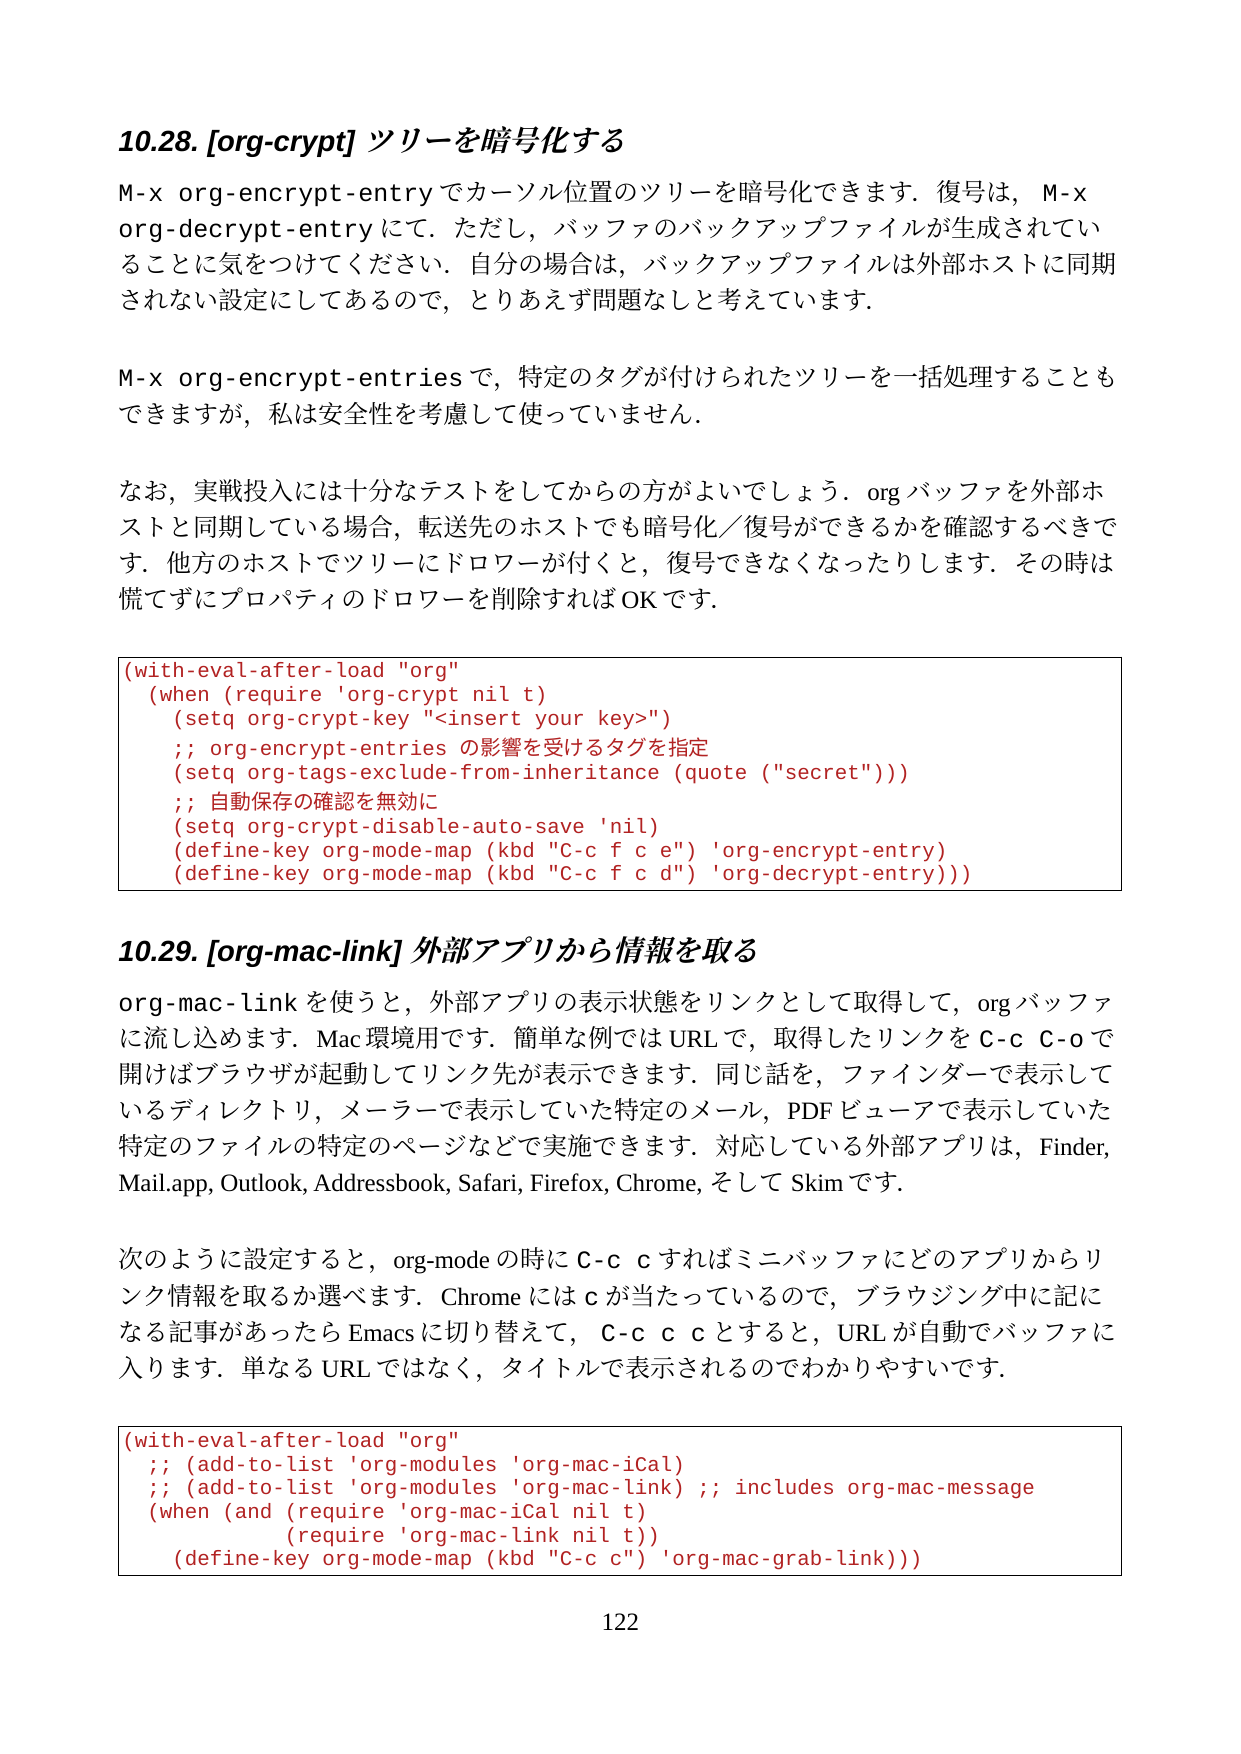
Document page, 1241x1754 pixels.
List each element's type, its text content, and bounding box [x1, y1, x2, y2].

text M-x org-encrypt-entries で，特定のタグが付けられたツリーを一括処理することもできますが，私は安全性を考慮して使っていません． [118, 358, 1122, 459]
text (setq org-tags-exclude-from-inheritance (quote ("secret"))) [119, 758, 1121, 782]
text ;; 自動保存の確認を無効に [119, 782, 1121, 812]
text ;; (add-to-list 'org-modules 'org-mac-iCal) [119, 1450, 1121, 1473]
text (require 'org-mac-link nil t)) [119, 1521, 1121, 1544]
text なお，実戦投入には十分なテストをしてからの方がよいでしょう．org バッファを外部ホストと同期している場合，転送先のホストでも暗号化／復号ができるかを確認するべきです．他方のホストでツリーにドロワーが付くと，復号できなくなったりします．その時は慌てずにプロパティのドロワーを削除すればOKです． [118, 472, 1122, 644]
subtitle [org-crypt] ツリーを暗号化する [118, 118, 1122, 160]
text (when (require 'org-crypt nil t) [119, 680, 1121, 704]
text (define-key org-mode-map (kbd "C-c c") 'org-mac-grab-link))) [119, 1544, 1121, 1575]
text org-mac-link を使うと，外部アプリの表示状態をリンクとして取得して，orgバッファに流し込めます．Mac環境用です．簡単な例ではURLで，取得したリンクを C-c C-o で開けばブラウザが起動してリンク先が表示できます．同じ話を，ファインダーで表示しているディレクトリ，メーラーで表示していた特定のメール，PDFビューアで表示していた特定のファイルの特定のページなどで実施できます．対応している外部アプリは，Finder, Mail.app, Outlook, Addressbook, Safari, Firefox, Chrome, そして Skimです． [118, 983, 1122, 1228]
text (with-eval-after-load "org" [119, 1427, 1121, 1450]
text (with-eval-after-load "org" [119, 658, 1121, 680]
text (setq org-crypt-disable-auto-save 'nil) [119, 812, 1121, 836]
text (setq org-crypt-key "<insert your key>") [119, 704, 1121, 727]
text (when (and (require 'org-mac-iCal nil t) [119, 1497, 1121, 1521]
subtitle [org-mac-link] 外部アプリから情報を取る [118, 928, 1122, 970]
text 次のように設定すると，org-modeの時に C-c c すればミニバッファにどのアプリからリンク情報を取るか選べます．Chrome には c が当たっているので，ブラウジング中に記になる記事があったらEmacsに切り替えて， C-c c c とすると，URLが自動でバッファに入ります．単なるURLではなく，タイトルで表示されるのでわかりやすいです． [118, 1240, 1122, 1413]
text M-x org-encrypt-entry でカーソル位置のツリーを暗号化できます．復号は， M-x org-decrypt-entry にて．ただし，バッファのバックアップファイルが生成されていることに気をつけてください．自分の場合は，バックアップファイルは外部ホストに同期されない設定にしてあるので，とりあえず問題なしと考えています． [118, 172, 1122, 346]
text (define-key org-mode-map (kbd "C-c f c e") 'org-encrypt-entry) [119, 836, 1121, 859]
text (define-key org-mode-map (kbd "C-c f c d") 'org-decrypt-entry))) [119, 859, 1121, 890]
text ;; (add-to-list 'org-modules 'org-mac-link) ;; includes org-mac-message [119, 1473, 1121, 1497]
text ;; org-encrypt-entries の影響を受けるタグを指定 [119, 727, 1121, 758]
